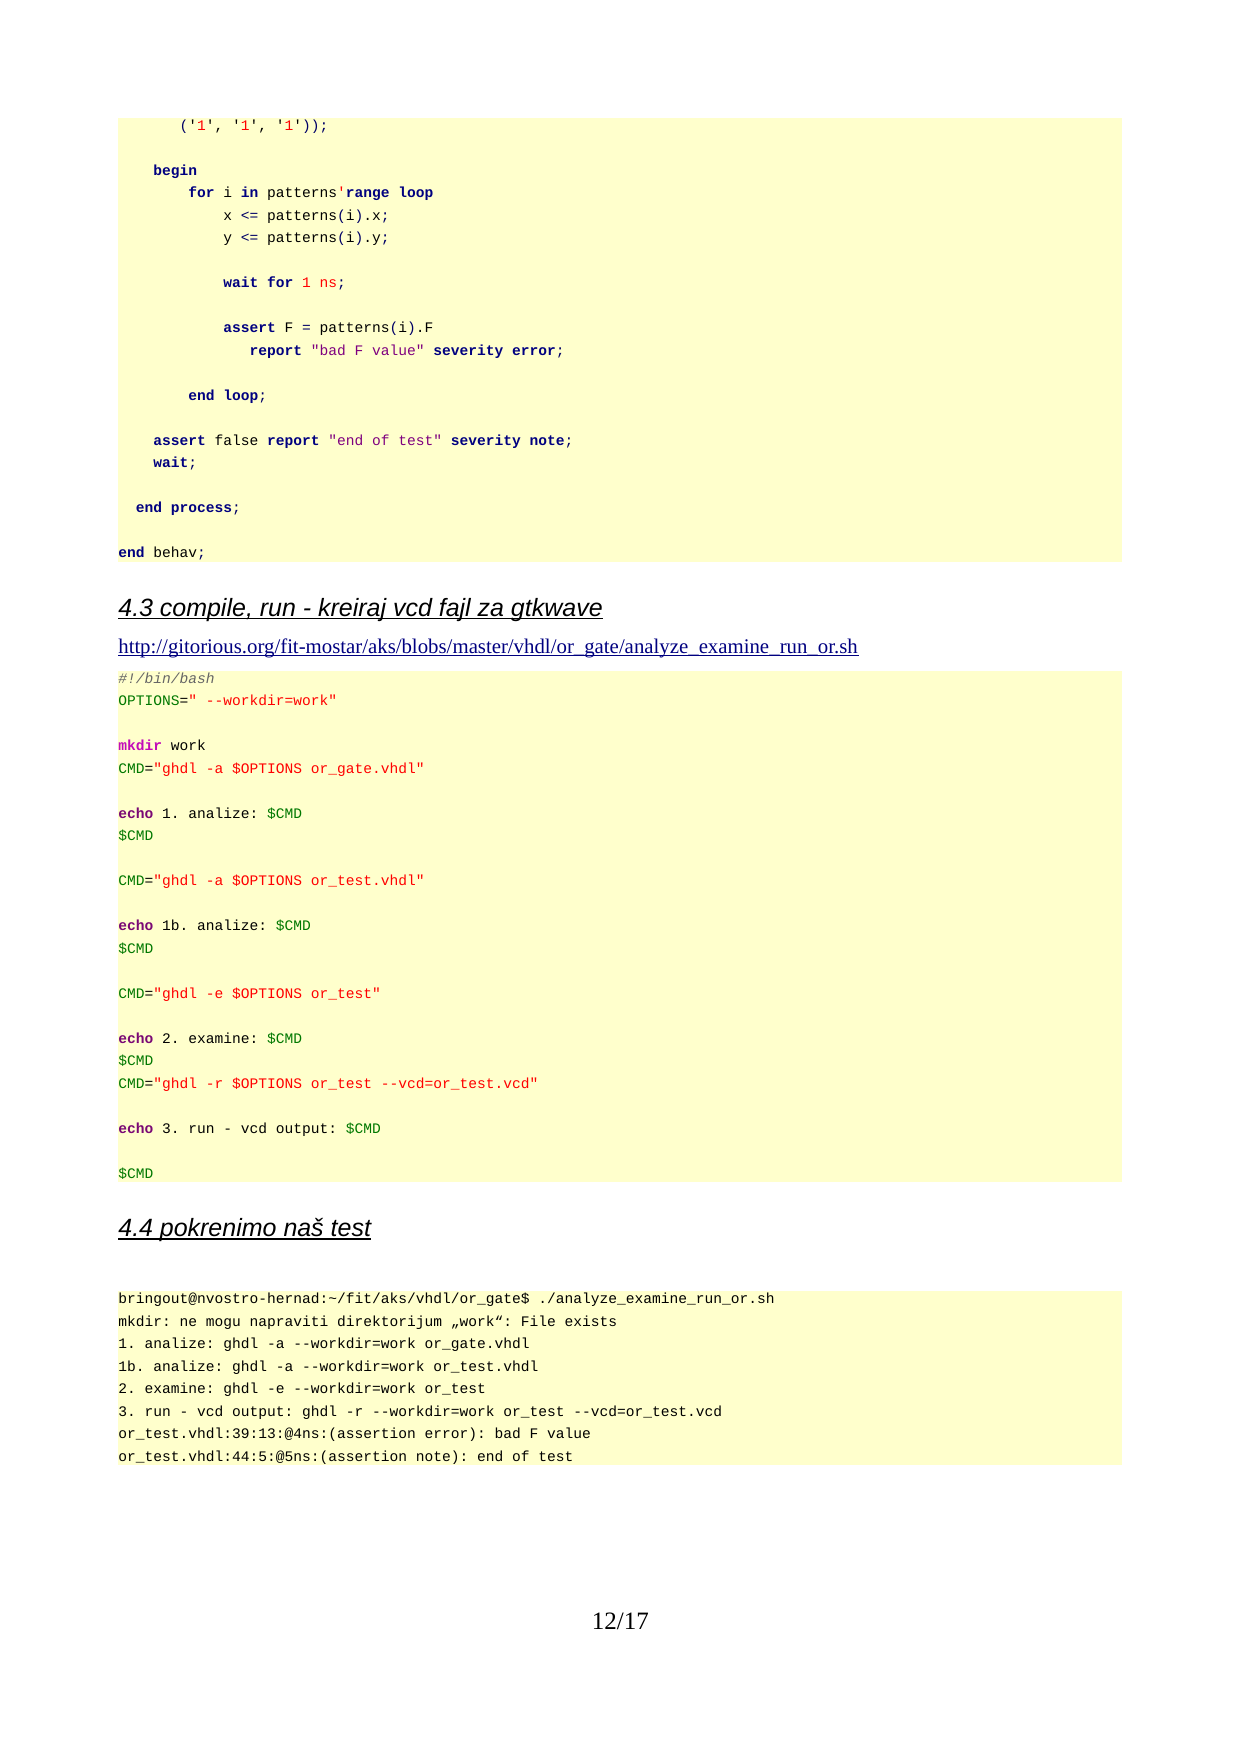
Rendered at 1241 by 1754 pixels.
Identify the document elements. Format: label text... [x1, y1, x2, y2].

text mkdir work [118, 738, 1122, 755]
text CMD="ghdl -a $OPTIONS or_test.vhdl" [118, 873, 1122, 890]
text 1. analize: ghdl -a --workdir=work or_gate.vhdl [118, 1336, 1122, 1353]
text http://gitorious.org/fit-mostar/aks/blobs/master/vhdl/or_gate/analyze_examine_run_or.sh [118, 634, 1122, 658]
text or_test.vhdl:39:13:@4ns:(assertion error): bad F value [118, 1426, 1122, 1443]
text 3. run - vcd output: ghdl -r --workdir=work or_test --vcd=or_test.vcd [118, 1404, 1122, 1420]
text OPTIONS=" --workdir=work" [118, 693, 1122, 710]
text 2. examine: ghdl -e --workdir=work or_test [118, 1381, 1122, 1398]
text echo 3. run - vcd output: $CMD [118, 1121, 1122, 1137]
text report "bad F value" severity error; [118, 343, 1122, 360]
text begin [118, 163, 1122, 180]
text for i in patterns'range loop [118, 186, 1122, 202]
text y <= patterns(i).y; [118, 231, 1122, 247]
text echo 1. analize: $CMD [118, 806, 1122, 822]
text bringout@nvostro-hernad:~/fit/aks/vhdl/or_gate$ ./analyze_examine_run_or.sh [118, 1291, 1122, 1308]
text echo 2. examine: $CMD [118, 1031, 1122, 1047]
text end process; [118, 501, 1122, 517]
text echo 1b. analize: $CMD [118, 918, 1122, 935]
text wait for 1 ns; [118, 276, 1122, 292]
text $CMD [118, 828, 1122, 845]
text $CMD [118, 1053, 1122, 1070]
text $CMD [118, 941, 1122, 957]
subtitle 4.4 pokrenimo naš test [118, 1213, 1122, 1242]
text assert false report "end of test" severity note; [118, 433, 1122, 450]
text CMD="ghdl -r $OPTIONS or_test --vcd=or_test.vcd" [118, 1076, 1122, 1092]
subtitle 4.3 compile, run - kreiraj vcd fajl za gtkwave [118, 593, 1122, 622]
text ('1', '1', '1')); [118, 118, 1122, 135]
text x <= patterns(i).x; [118, 208, 1122, 225]
text $CMD [118, 1166, 1122, 1182]
text 1b. analize: ghdl -a --workdir=work or_test.vhdl [118, 1359, 1122, 1375]
text end behav; [118, 546, 1122, 562]
text assert F = patterns(i).F [118, 321, 1122, 337]
text CMD="ghdl -e $OPTIONS or_test" [118, 986, 1122, 1002]
text #!/bin/bash [118, 671, 1122, 687]
text mkdir: ne mogu napraviti direktorijum „work“: File exists [118, 1314, 1122, 1330]
text CMD="ghdl -a $OPTIONS or_gate.vhdl" [118, 761, 1122, 777]
text wait; [118, 456, 1122, 472]
text end loop; [118, 388, 1122, 405]
text or_test.vhdl:44:5:@5ns:(assertion note): end of test [118, 1449, 1122, 1465]
